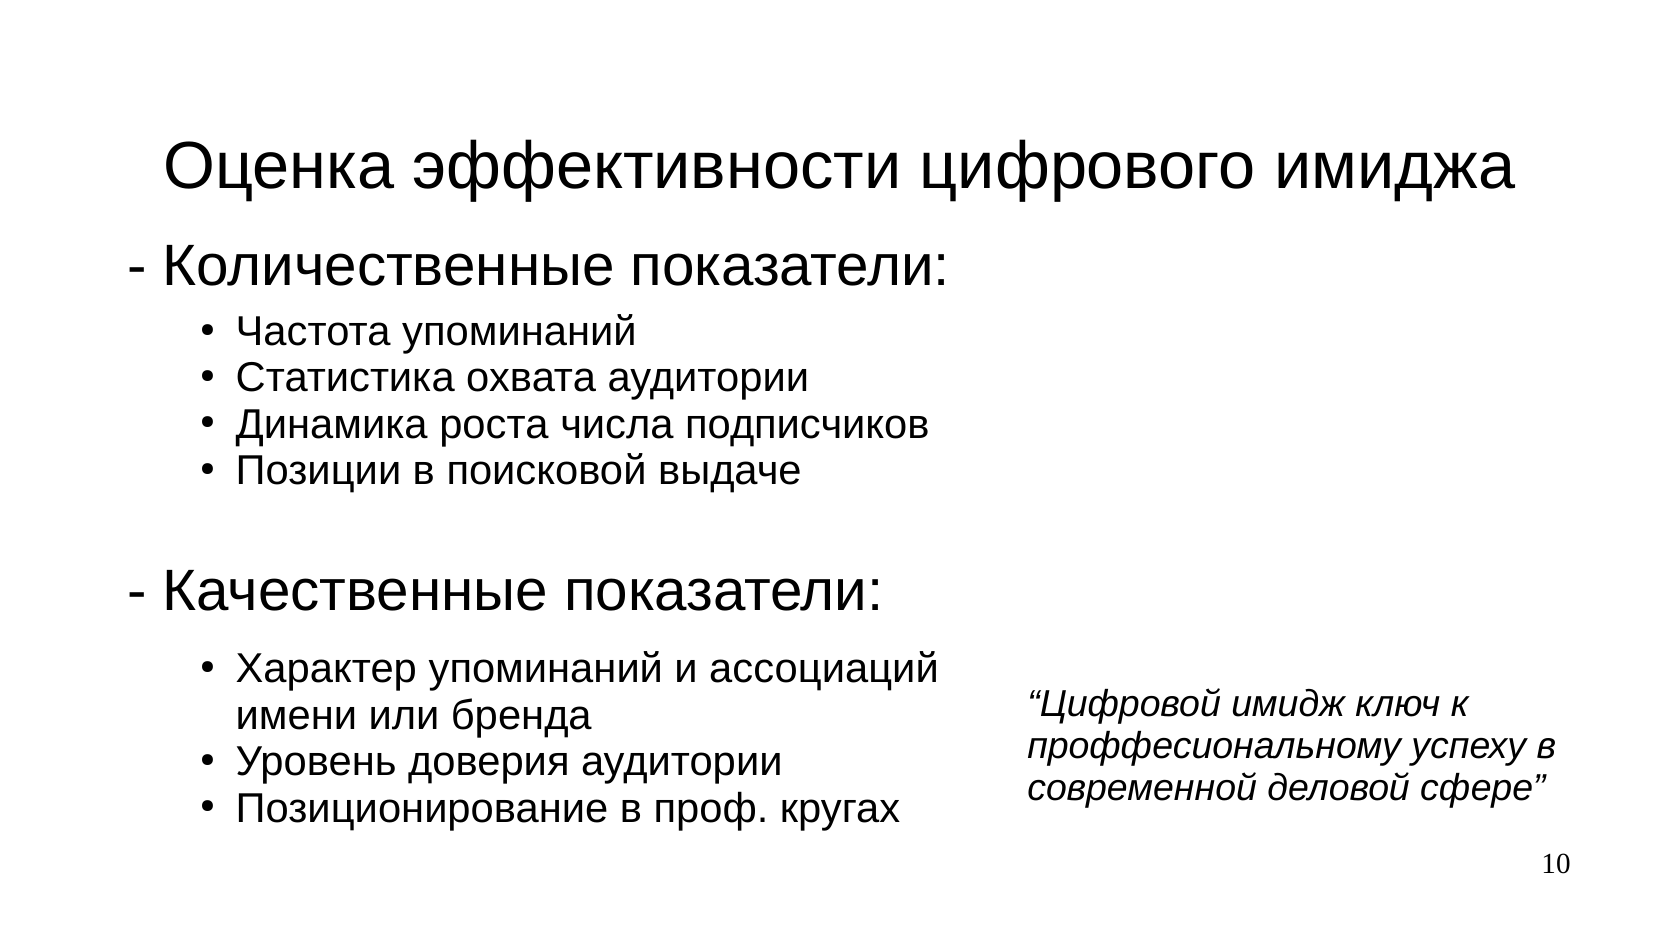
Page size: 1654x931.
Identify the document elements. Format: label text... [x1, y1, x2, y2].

text_box Оценка эффективности цифрового имиджа [112, 68, 1568, 263]
text_box - Количественные показатели: - Качественные показатели: [112, 225, 1051, 835]
text_box “Цифровой имидж ключ к проффесиональному успеху в современной деловой сфере” [1012, 675, 1654, 901]
text_box Частота упоминаний Статистика охвата аудитории Динамика роста числа подписчиков Позиции в поисковой выдаче [150, 300, 1013, 526]
text_box Характер упоминаний и ассоциаций имени или бренда Уровень доверия аудитории Позиционирование в проф. кругах [150, 637, 1013, 863]
